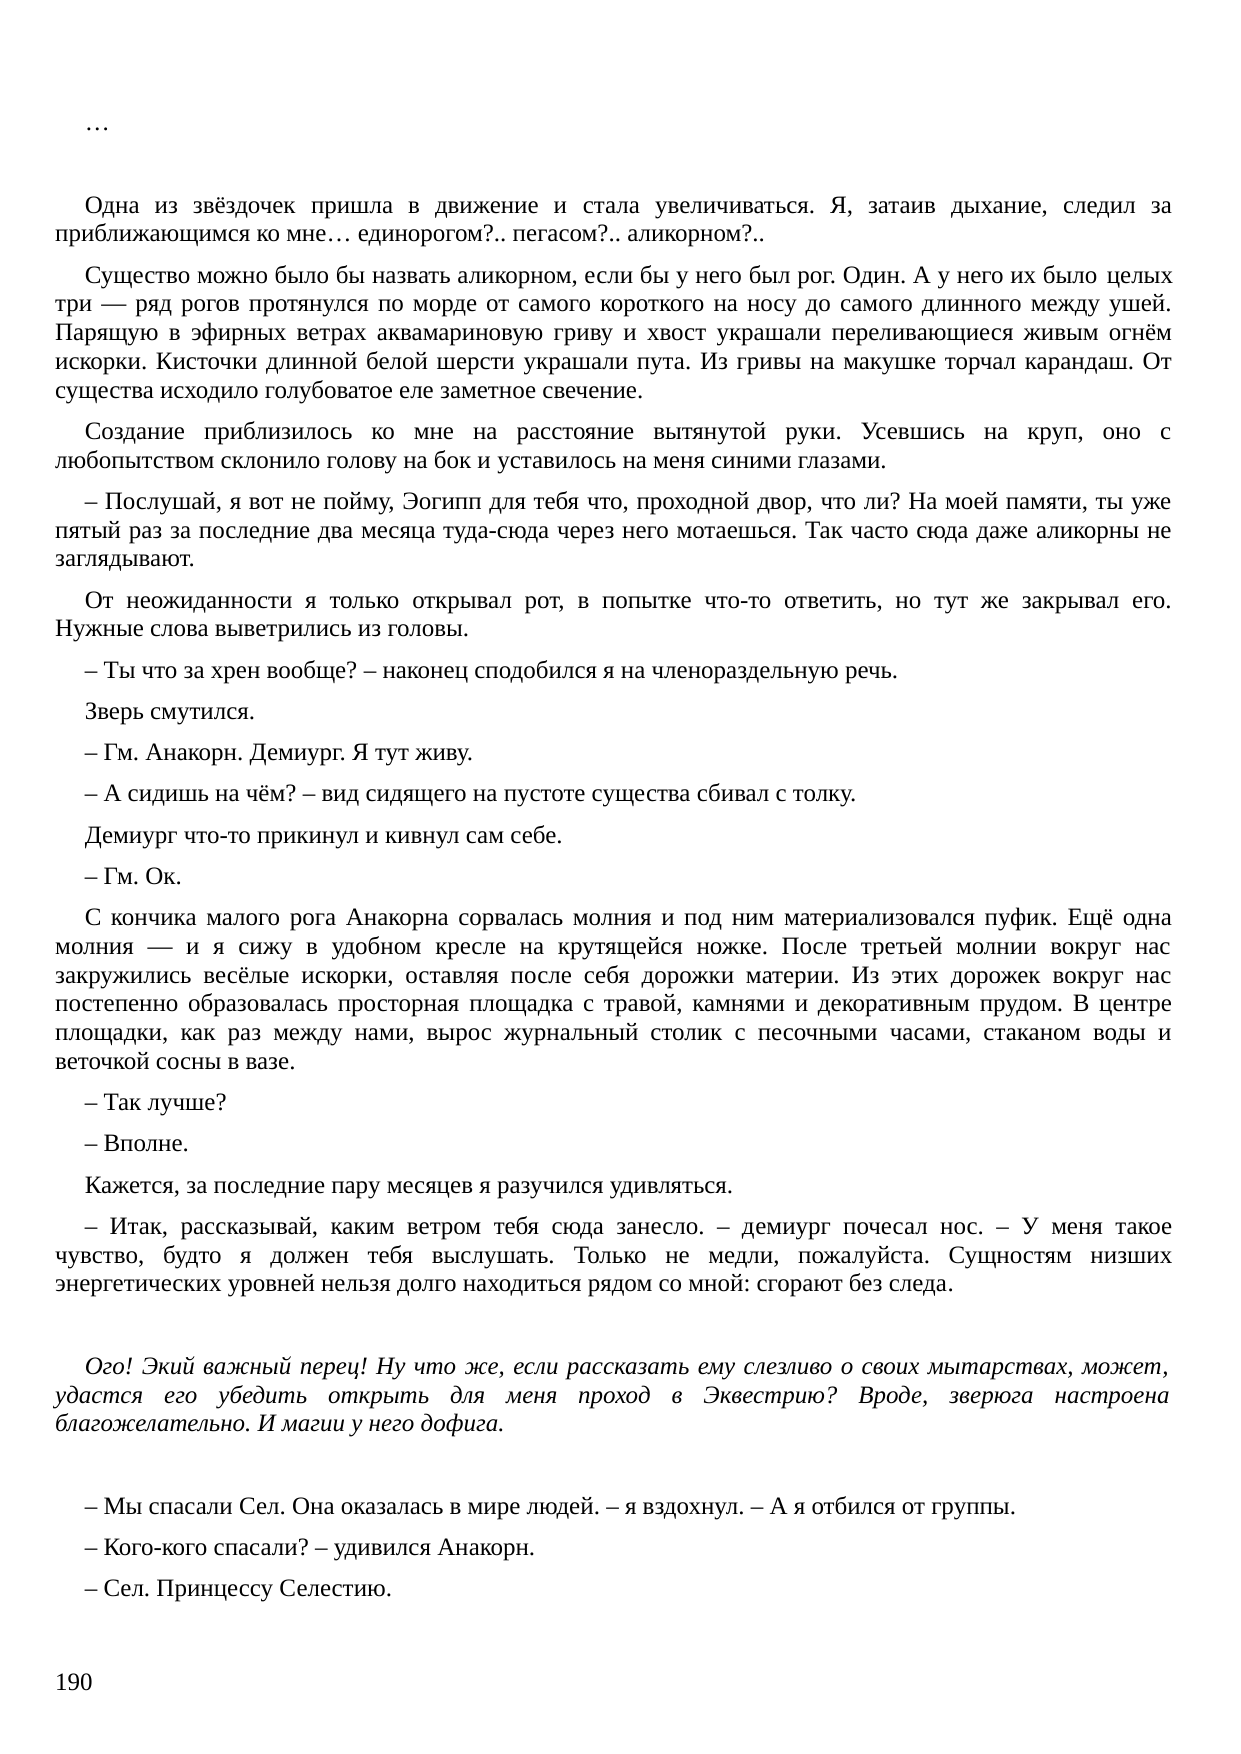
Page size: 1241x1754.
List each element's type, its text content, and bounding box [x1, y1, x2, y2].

text – Гм. Ок. [55, 861, 1173, 890]
text Демиург что-то прикинул и кивнул сам себе. [55, 820, 1173, 848]
text – Мы спасали Сел. Она оказалась в мире людей. – я вздохнул. – А я отбился от группы. [55, 1491, 1173, 1520]
text – А сидишь на чём? – вид сидящего на пустоте существа сбивал с толку. [55, 778, 1173, 807]
text – Так лучше? [55, 1087, 1173, 1116]
text От неожиданности я только открывал рот, в попытке что-то ответить, но тут же закрывал его. Нужные слова выветрились из головы. [55, 585, 1173, 642]
text – Итак, рассказывай, каким ветром тебя сюда занесло. – демиург почесал нос. – У меня такое чувство, будто я должен тебя выслушать. Только не медли, пожалуйста. Сущностям низших энергетических уровней нельзя долго находиться рядом со мной: сгорают без следа. [55, 1211, 1173, 1297]
text Существо можно было бы назвать аликорном, если бы у него был рог. Один. А у него их было целых три — ряд рогов протянулся по морде от самого короткого на носу до самого длинного между ушей. Парящую в эфирных ветрах аквамариновую гриву и хвост украшали переливающиеся живым огнём искорки. Кисточки длинной белой шерсти украшали пута. Из гривы на макушке торчал карандаш. От существа исходило голубоватое еле заметное свечение. [55, 260, 1173, 403]
text Ого! Экий важный перец! Ну что же, если рассказать ему слезливо о своих мытарствах, может, удастся его убедить открыть для меня проход в Эквестрию? Вроде, зверюга настроена благожелательно. И магии у него дофига. [55, 1351, 1173, 1437]
text – Ты что за хрен вообще? – наконец сподобился я на членораздельную речь. [55, 655, 1173, 683]
text – Послушай, я вот не пойму, Эогипп для тебя что, проходной двор, что ли? На моей памяти, ты уже пятый раз за последние два месяца туда-сюда через него мотаешься. Так часто сюда даже аликорны не заглядывают. [55, 486, 1173, 572]
text … [55, 107, 1173, 136]
text Кажется, за последние пару месяцев я разучился удивляться. [55, 1170, 1173, 1198]
text Одна из звёздочек пришла в движение и стала увеличиваться. Я, затаив дыхание, следил за приближающимся ко мне… единорогом?.. пегасом?.. аликорном?.. [55, 190, 1173, 247]
text С кончика малого рога Анакорна сорвалась молния и под ним материализовался пуфик. Ещё одна молния — и я сижу в удобном кресле на крутящейся ножке. После третьей молнии вокруг нас закружились весёлые искорки, оставляя после себя дорожки материи. Из этих дорожек вокруг нас постепенно образовалась просторная площадка с травой, камнями и декоративным прудом. В центре площадки, как раз между нами, вырос журнальный столик с песочными часами, стаканом воды и веточкой сосны в вазе. [55, 902, 1173, 1075]
text – Сел. Принцессу Селестию. [55, 1573, 1173, 1602]
text Зверь смутился. [55, 696, 1173, 725]
text – Вполне. [55, 1128, 1173, 1157]
text – Кого-кого спасали? – удивился Анакорн. [55, 1532, 1173, 1561]
text – Гм. Анакорн. Демиург. Я тут живу. [55, 737, 1173, 766]
text Создание приблизилось ко мне на расстояние вытянутой руки. Усевшись на круп, оно с любопытством склонило голову на бок и уставилось на меня синими глазами. [55, 416, 1173, 473]
